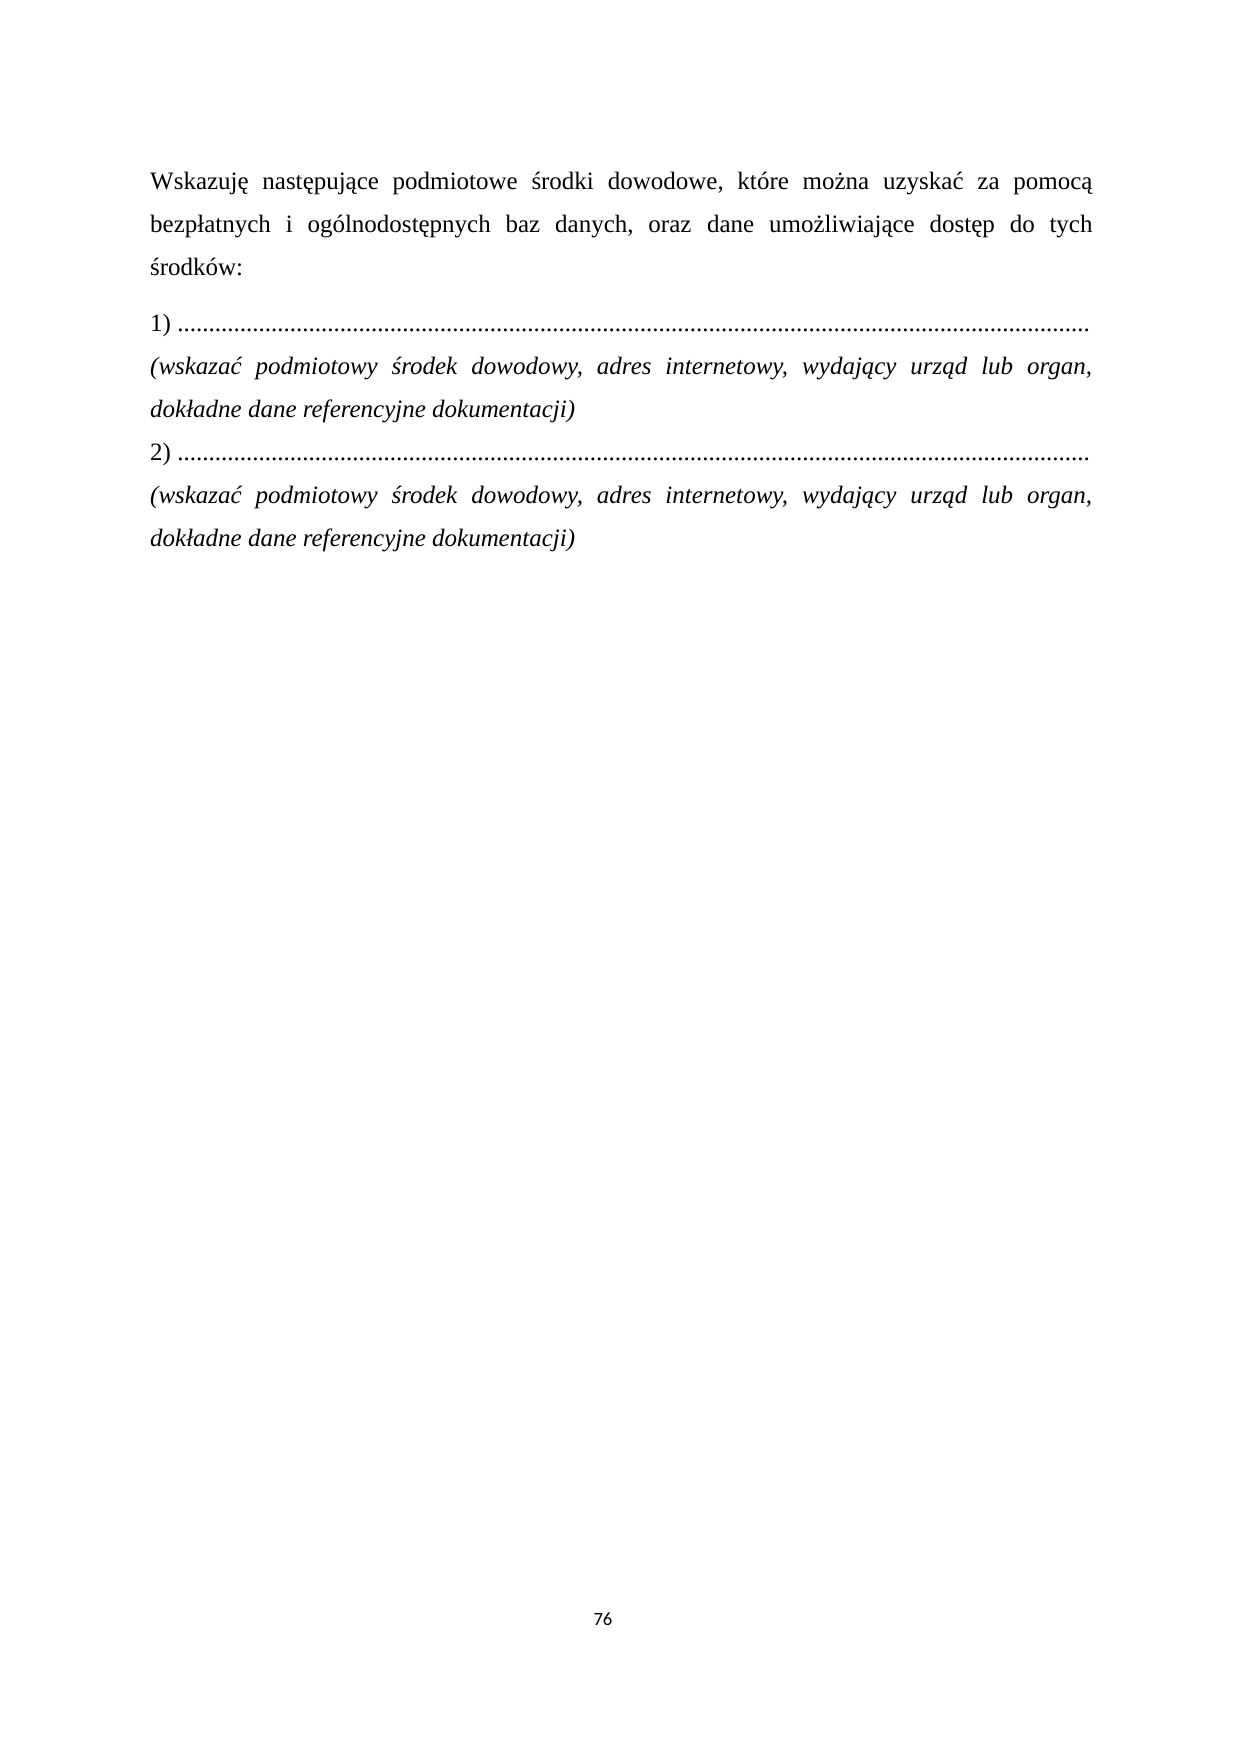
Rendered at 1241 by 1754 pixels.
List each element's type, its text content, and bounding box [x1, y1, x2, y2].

text 1) .................................................................................................................................................. [150, 308, 1093, 336]
text Wskazuję następujące podmiotowe środki dowodowe, które można uzyskać za pomocą bezpłatnych i ogólnodostępnych baz danych, oraz dane umożliwiające dostęp do tych środków: [150, 166, 1093, 281]
text 2) .................................................................................................................................................. [150, 437, 1093, 466]
text (wskazać podmiotowy środek dowodowy, adres internetowy, wydający urząd lub organ, dokładne dane referencyjne dokumentacji) [150, 351, 1093, 423]
text (wskazać podmiotowy środek dowodowy, adres internetowy, wydający urząd lub organ, dokładne dane referencyjne dokumentacji) [150, 480, 1093, 552]
